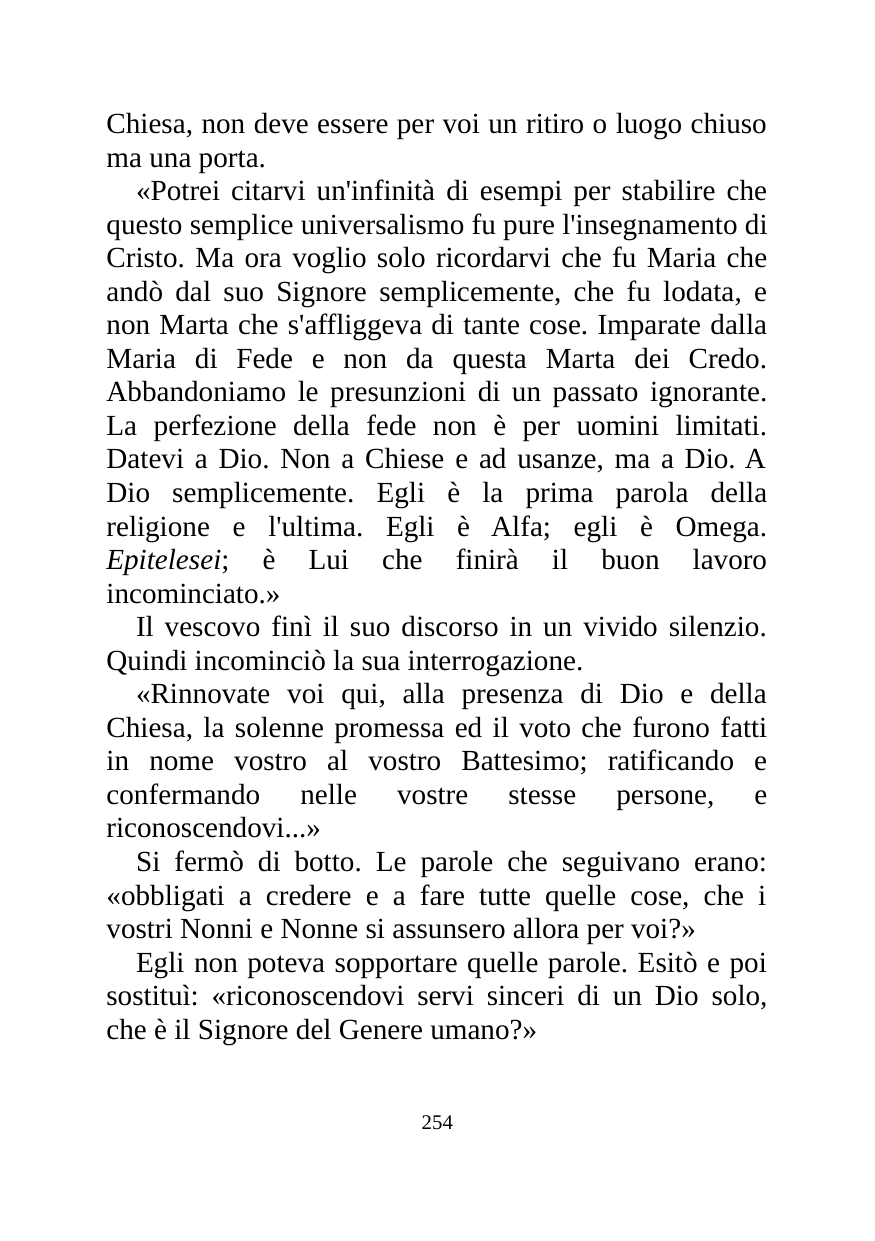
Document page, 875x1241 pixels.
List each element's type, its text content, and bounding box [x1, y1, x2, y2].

text Egli non poteva sopportare quelle parole. Esitò e poi sostituì: «riconoscendovi servi sinceri di un Dio solo, che è il Signore del Genere umano?» [106, 945, 768, 1045]
text «Potrei citarvi un'infinità di esempi per stabilire che questo semplice universalismo fu pure l'insegnamento di Cristo. Ma ora voglio solo ricordarvi che fu Maria che andò dal suo Signore semplicemente, che fu lodata, e non Marta che s'affliggeva di tante cose. Imparate dalla Maria di Fede e non da questa Marta dei Credo. Abbandoniamo le presunzioni di un passato ignorante. La perfezione della fede non è per uomini limitati. Datevi a Dio. Non a Chiese e ad usanze, ma a Dio. A Dio semplicemente. Egli è la prima parola della religione e l'ultima. Egli è Alfa; egli è Omega. Epitelesei; è Lui che finirà il buon lavoro incominciato.» [106, 173, 768, 609]
text Si fermò di botto. Le parole che seguivano erano: «obbligati a credere e a fare tutte quelle cose, che i vostri Nonni e Nonne si assunsero allora per voi?» [106, 844, 768, 945]
text Chiesa, non deve essere per voi un ritiro o luogo chiuso ma una porta. [106, 106, 768, 173]
text Il vescovo finì il suo discorso in un vivido silenzio. Quindi incominciò la sua interrogazione. [106, 609, 768, 676]
text «Rinnovate voi qui, alla presenza di Dio e della Chiesa, la solenne promessa ed il voto che furono fatti in nome vostro al vostro Battesimo; ratificando e confermando nelle vostre stesse persone, e riconoscendovi...» [106, 676, 768, 844]
